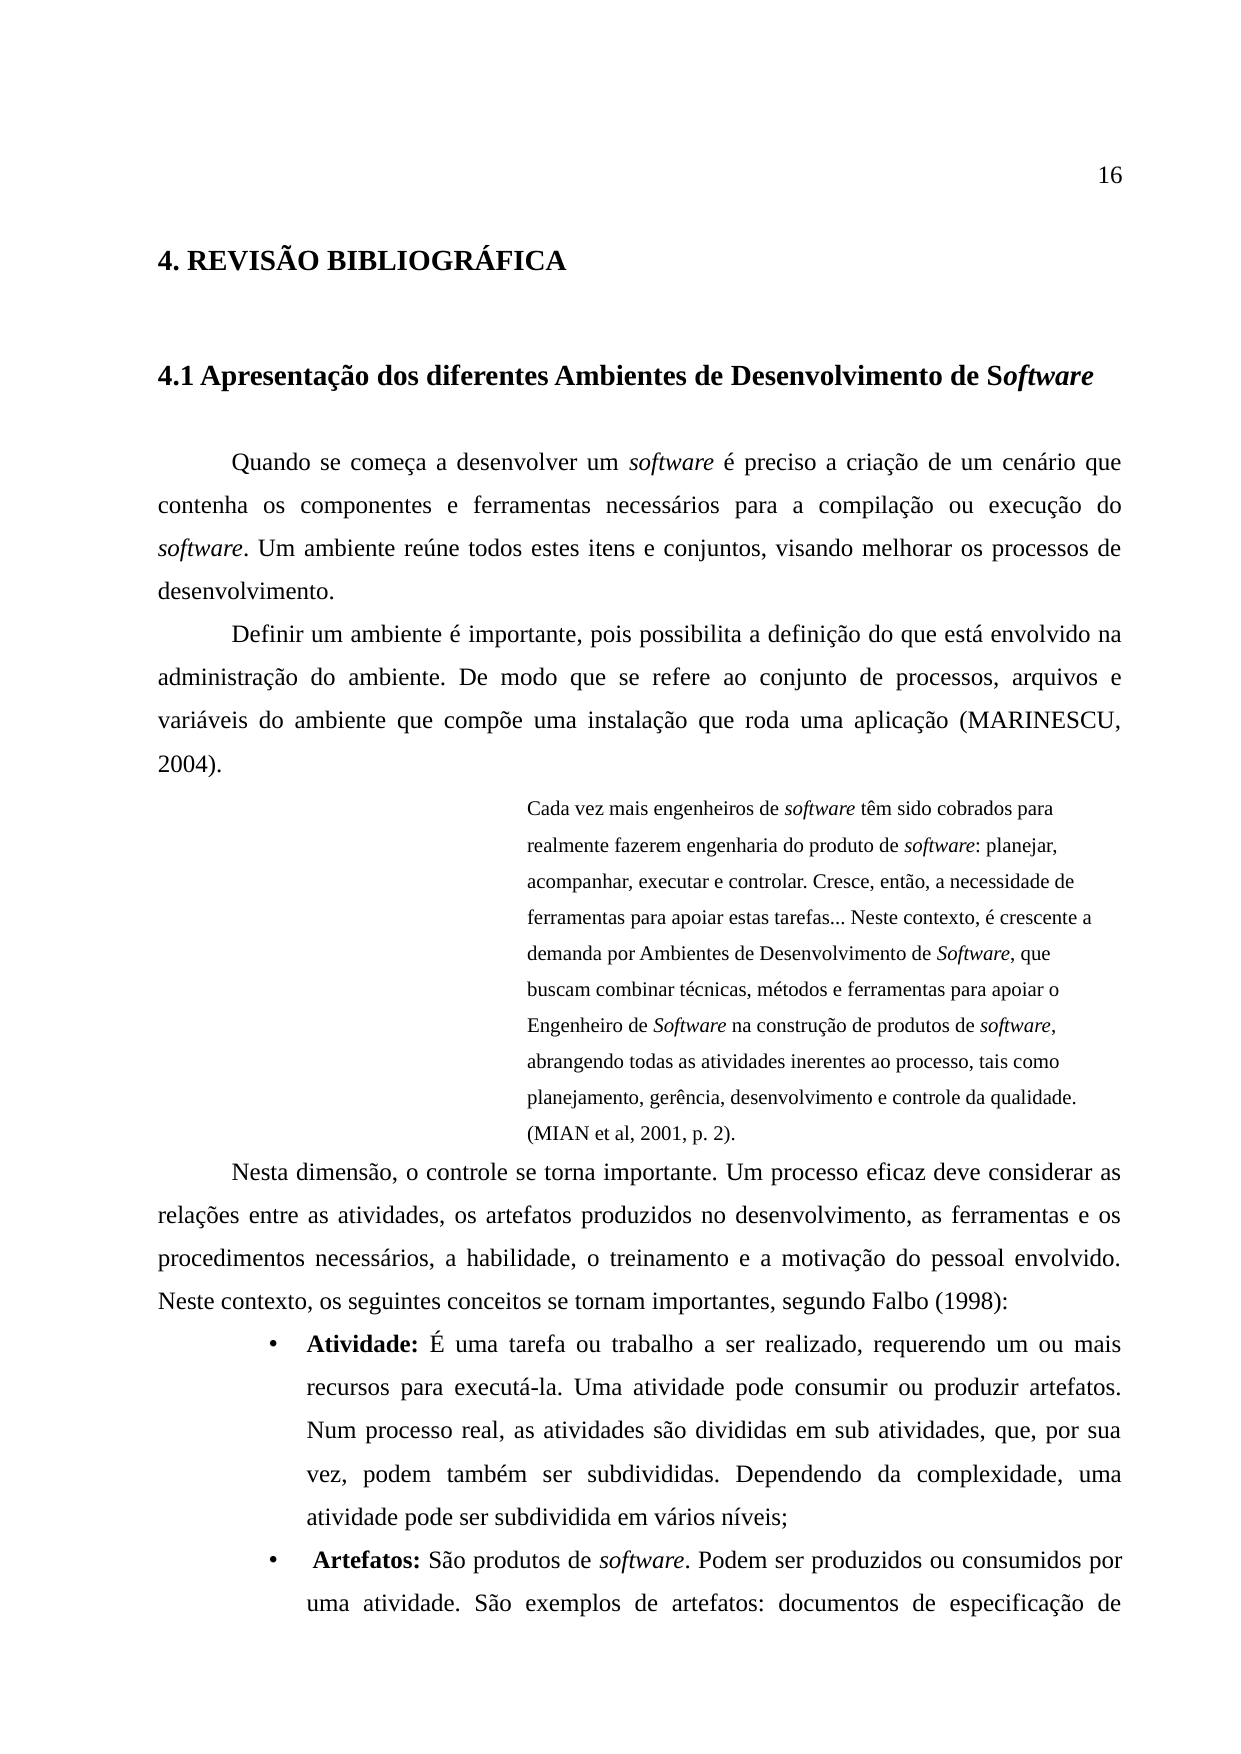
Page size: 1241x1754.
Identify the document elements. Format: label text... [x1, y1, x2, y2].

list Atividade: É uma tarefa ou trabalho a ser realizado, requerendo um ou mais recursos para executá-la. Uma atividade pode consumir ou produzir artefatos. Num processo real, as atividades são divididas em sub atividades, que, por sua vez, podem também ser subdivididas. Dependendo da complexidade, uma atividade pode ser subdividida em vários níveis; [269, 1329, 1122, 1531]
text Nesta dimensão, o controle se torna importante. Um processo eficaz deve considerar as relações entre as atividades, os artefatos produzidos no desenvolvimento, as ferramentas e os procedimentos necessários, a habilidade, o treinamento e a motivação do pessoal envolvido. Neste contexto, os seguintes conceitos se tornam importantes, segundo Falbo (1998): [158, 1157, 1122, 1315]
text Definir um ambiente é importante, pois possibilita a definição do que está envolvido na administração do ambiente. De modo que se refere ao conjunto de processos, arquivos e variáveis do ambiente que compõe uma instalação que roda uma aplicação (MARINESCU, 2004). [158, 619, 1122, 777]
text Cada vez mais engenheiros de software têm sido cobrados para realmente fazerem engenharia do produto de software: planejar, acompanhar, executar e controlar. Cresce, então, a necessidade de ferramentas para apoiar estas tarefas... Neste contexto, é crescente a demanda por Ambientes de Desenvolvimento de Software, que buscam combinar técnicas, métodos e ferramentas para apoiar o Engenheiro de Software na construção de produtos de software, abrangendo todas as atividades inerentes ao processo, tais como planejamento, gerência, desenvolvimento e controle da qualidade. (MIAN et al, 2001, p. 2). [158, 792, 1122, 1145]
text Quando se começa a desenvolver um software é preciso a criação de um cenário que contenha os componentes e ferramentas necessários para a compilação ou execução do software. Um ambiente reúne todos estes itens e conjuntos, visando melhorar os processos de desenvolvimento. [158, 447, 1122, 605]
subtitle 4. REVISÃO BIBLIOGRÁFICA [158, 243, 1122, 277]
subtitle 4.1 Apresentação dos diferentes Ambientes de Desenvolvimento de Software [158, 358, 1122, 391]
list Artefatos: São produtos de software. Podem ser produzidos ou consumidos por uma atividade. São exemplos de artefatos: documentos de especificação de [269, 1545, 1122, 1617]
